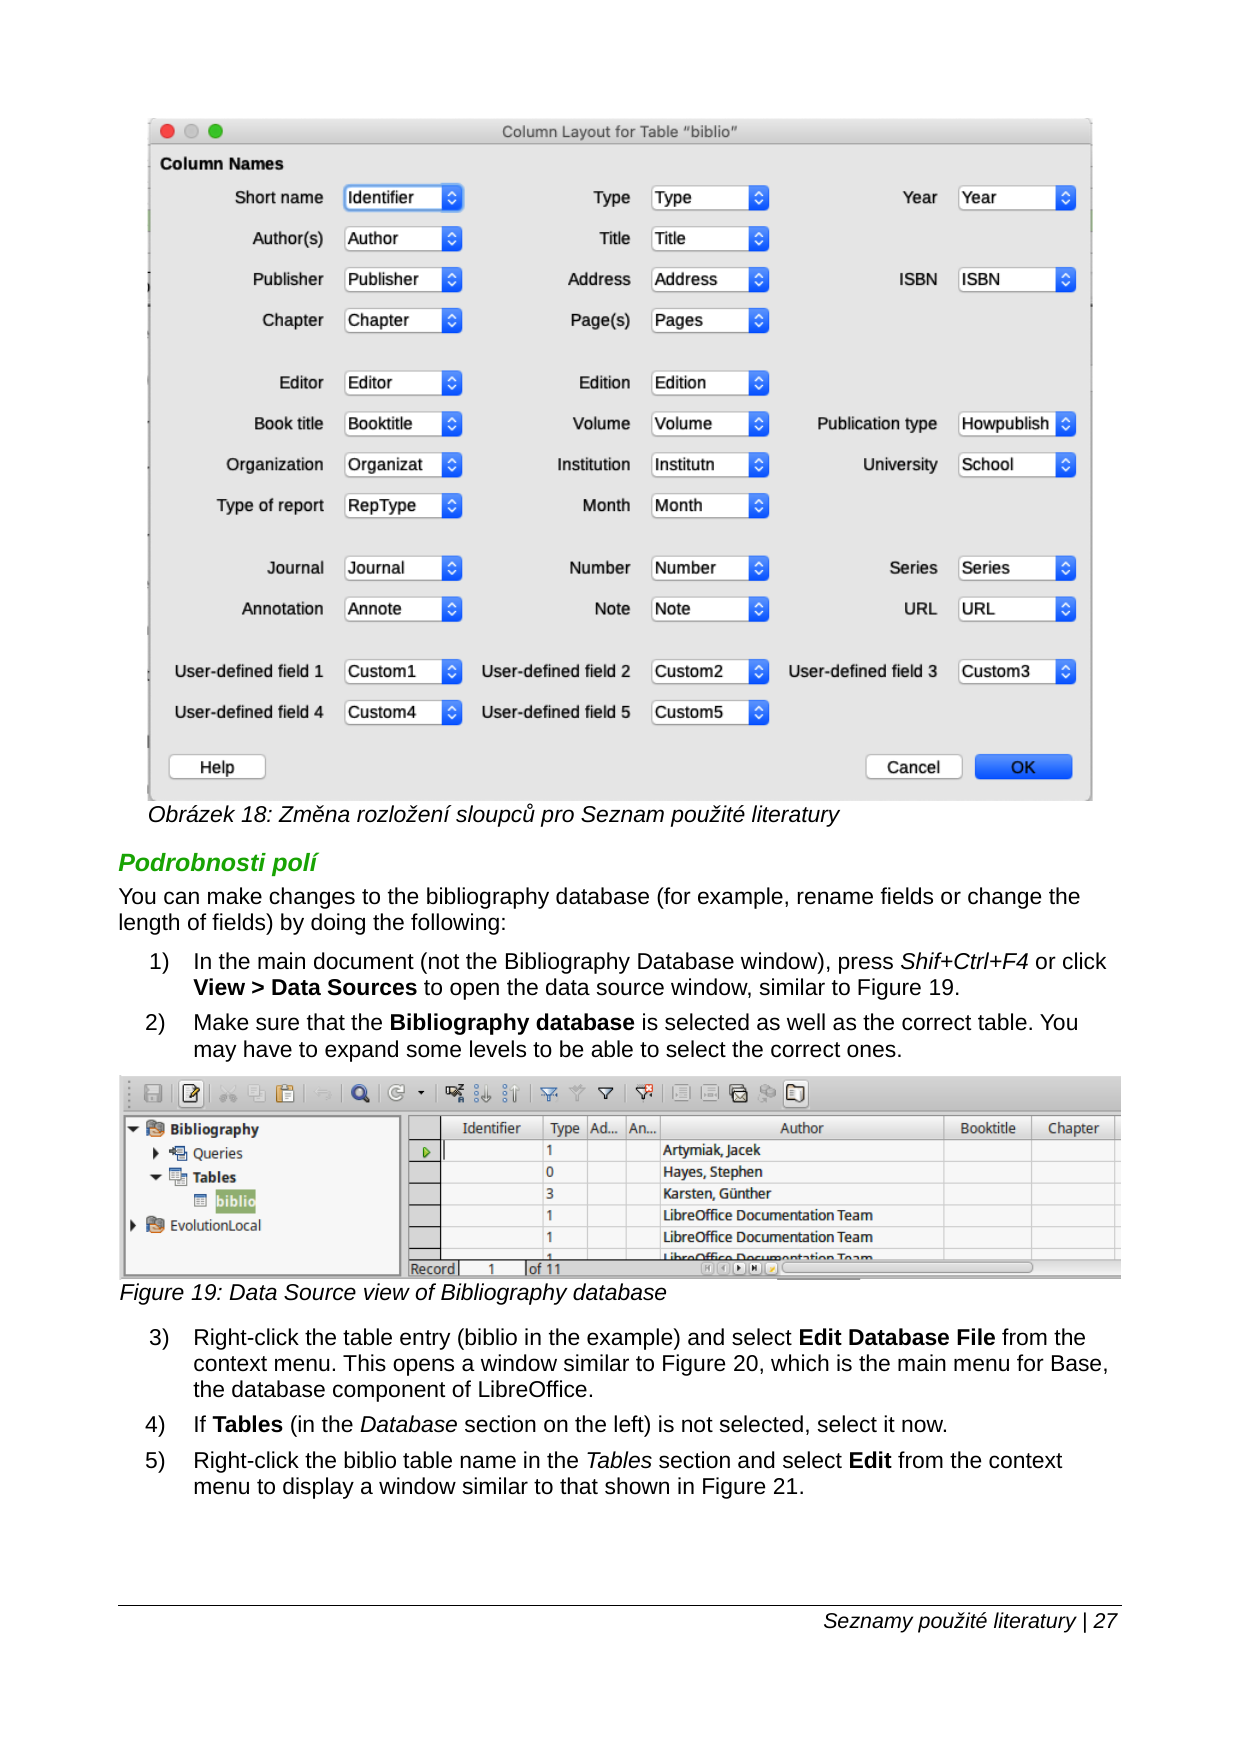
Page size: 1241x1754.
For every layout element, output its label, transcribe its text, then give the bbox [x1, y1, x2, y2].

text Obrázek 18: Změna rozložení sloupců pro Seznam použité literatury [148, 801, 1093, 827]
picture [147, 118, 1093, 801]
picture [119, 1075, 1121, 1280]
list You can make changes to the bibliography database (for example, rename fields or change the length of fields) by doing the following: [118, 883, 1122, 935]
list Make sure that the Bibliography database is selected as well as the correct table. You may have to expand some levels to be able to select the correct ones. [165, 1009, 1122, 1062]
subtitle Podrobnosti polí [118, 848, 1122, 877]
list Right-click the biblio table name in the Tables section and select Edit from the context menu to display a window similar to that shown in Figure 21. [165, 1447, 1122, 1499]
list If Tables (in the Database section on the left) is not selected, select it now. [165, 1411, 1122, 1438]
list Right-click the table entry (biblio in the example) and select Edit Database File from the context menu. This opens a window similar to Figure 20, which is the main menu for Base, the database component of LibreOffice. [169, 1323, 1122, 1403]
list In the main document (not the Bibliography Database window), press Shif+Ctrl+F4 or click View > Data Sources to open the data source window, similar to Figure 19. [169, 948, 1122, 1001]
text Figure 19: Data Source view of Bibliography database [119, 1280, 1121, 1306]
